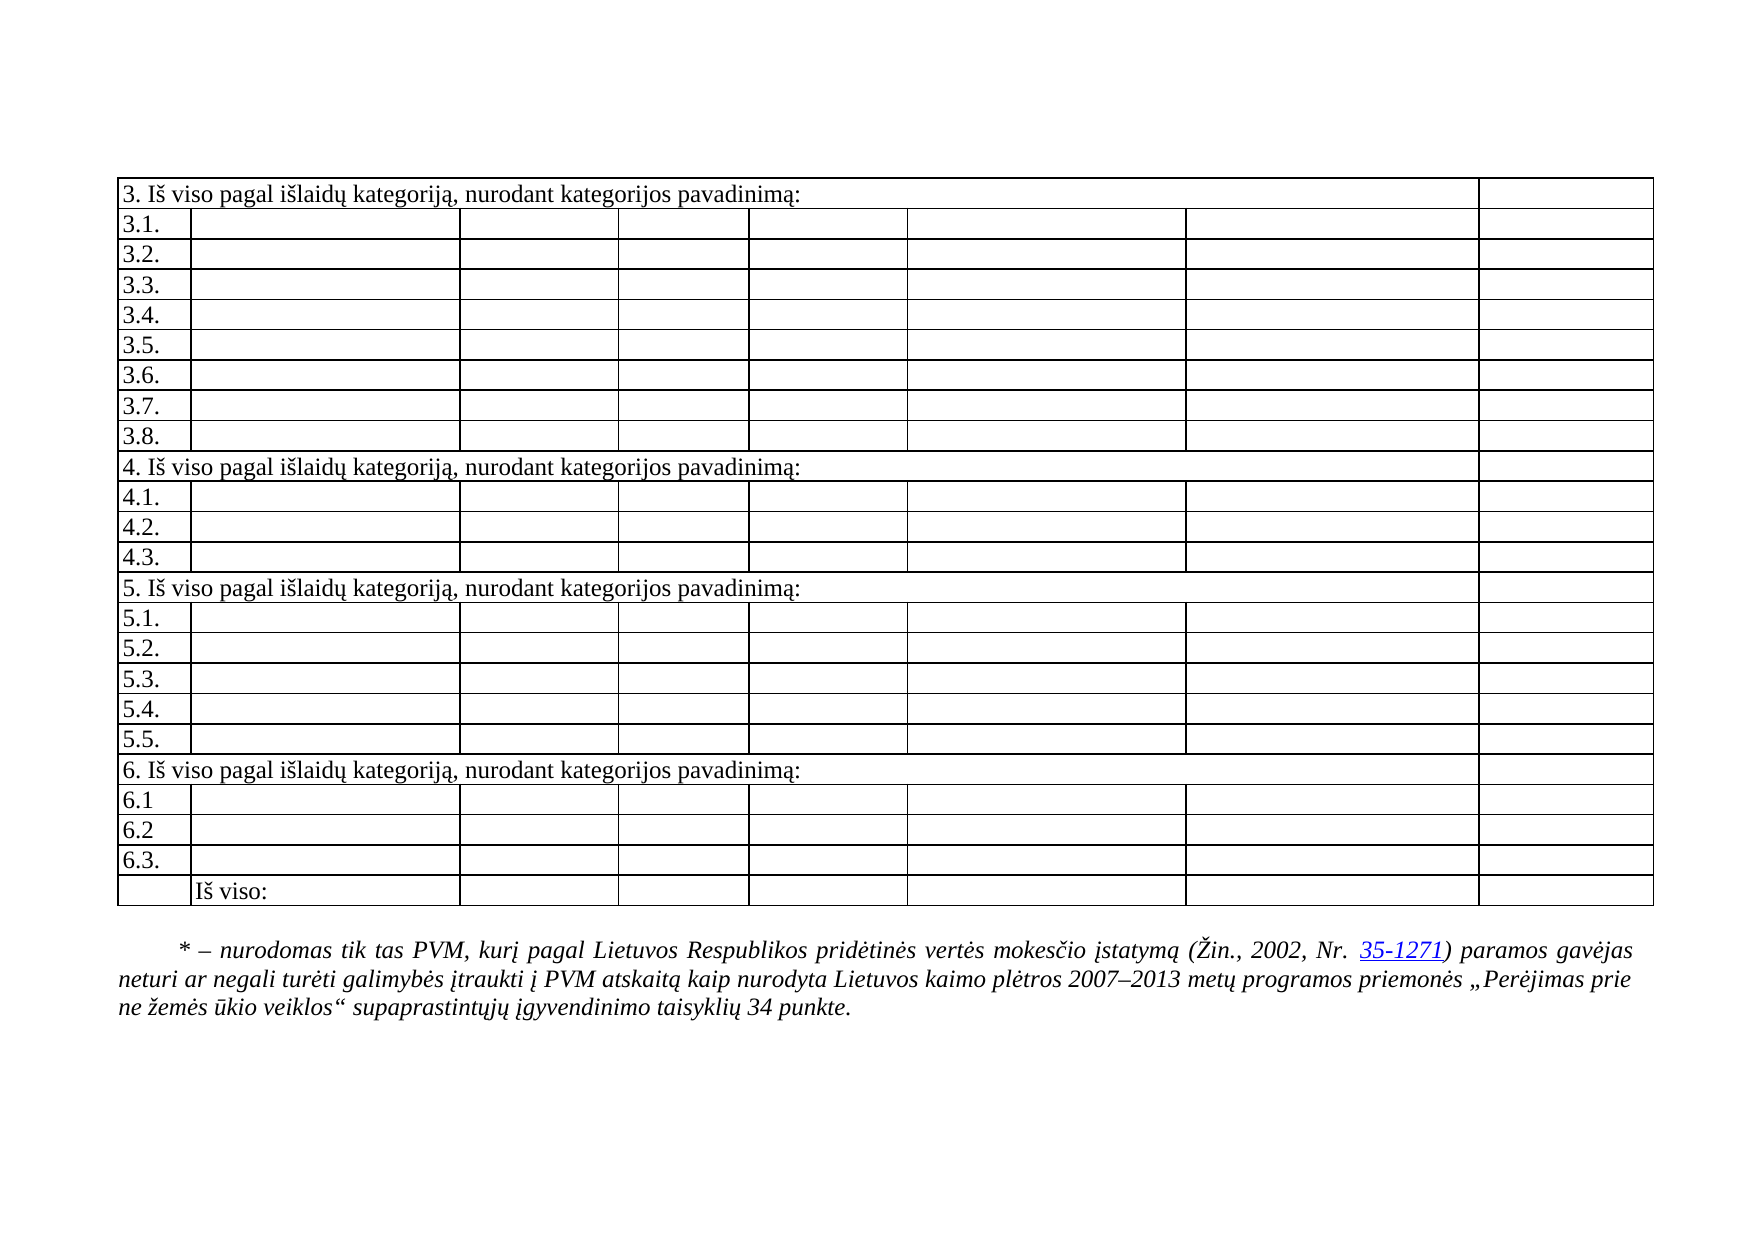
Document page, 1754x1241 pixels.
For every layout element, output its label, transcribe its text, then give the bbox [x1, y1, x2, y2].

table_cell [908, 361, 1185, 389]
table_cell [1480, 330, 1653, 359]
table_cell [750, 694, 907, 723]
table_cell [192, 330, 459, 359]
table_cell [750, 633, 907, 662]
table_cell [461, 876, 618, 905]
table_cell [619, 391, 748, 420]
table_cell [619, 270, 748, 298]
table_cell [619, 543, 748, 571]
table_cell [1187, 694, 1478, 723]
table_cell 3.4. [119, 300, 190, 329]
table_cell [908, 876, 1185, 905]
table_cell [908, 846, 1185, 874]
table_cell [1187, 876, 1478, 905]
table_cell [1187, 330, 1478, 359]
table_cell [619, 240, 748, 268]
table_cell [750, 543, 907, 571]
table_cell [192, 543, 459, 571]
table_cell [908, 391, 1185, 420]
table_cell [1480, 725, 1653, 753]
table_cell [1187, 240, 1478, 268]
table_cell 5.2. [119, 633, 190, 662]
table_cell [1187, 846, 1478, 874]
table_cell 4.3. [119, 543, 190, 571]
table_cell [461, 664, 618, 692]
table_cell [461, 209, 618, 238]
table_cell [908, 240, 1185, 268]
table_cell 6. Iš viso pagal išlaidų kategoriją, nurodant kategorijos pavadinimą: [119, 755, 1478, 783]
table_cell [619, 815, 748, 844]
table_cell [1187, 815, 1478, 844]
table_cell [461, 361, 618, 389]
table_cell [619, 361, 748, 389]
table_cell [750, 209, 907, 238]
table_cell [619, 725, 748, 753]
table_cell [461, 482, 618, 511]
table_cell [908, 421, 1185, 450]
table_cell [750, 876, 907, 905]
table_cell [1480, 633, 1653, 662]
table_cell [908, 300, 1185, 329]
table_cell [192, 512, 459, 541]
table_cell [908, 543, 1185, 571]
table_cell [192, 664, 459, 692]
table_cell 3.5. [119, 330, 190, 359]
table_cell [461, 633, 618, 662]
table_cell [461, 694, 618, 723]
table_cell [750, 815, 907, 844]
table_cell [1480, 209, 1653, 238]
table_cell [908, 725, 1185, 753]
table_cell 3.6. [119, 361, 190, 389]
table_cell [1480, 876, 1653, 905]
table_cell [750, 603, 907, 632]
table_cell [1187, 633, 1478, 662]
table_cell 3.7. [119, 391, 190, 420]
table_cell 3.3. [119, 270, 190, 298]
table_cell [192, 633, 459, 662]
table_cell [461, 330, 618, 359]
table_cell [1480, 270, 1653, 298]
table_cell [619, 330, 748, 359]
table_cell [1187, 361, 1478, 389]
table_cell [619, 694, 748, 723]
table_cell 5.4. [119, 694, 190, 723]
table_cell [461, 725, 618, 753]
table_cell [1480, 240, 1653, 268]
table_cell 6.2 [119, 815, 190, 844]
table_cell [192, 482, 459, 511]
table_cell [192, 785, 459, 814]
table_cell [1480, 846, 1653, 874]
table_cell [192, 421, 459, 450]
table_cell [1480, 785, 1653, 814]
table_cell [1187, 603, 1478, 632]
table_cell [1480, 815, 1653, 844]
table_cell 3.1. [119, 209, 190, 238]
table_cell [619, 876, 748, 905]
table_cell [619, 512, 748, 541]
table_cell [750, 512, 907, 541]
table_cell [908, 694, 1185, 723]
table_cell [461, 785, 618, 814]
table_cell [192, 391, 459, 420]
table_cell [908, 482, 1185, 511]
table_cell 3.2. [119, 240, 190, 268]
table_cell [750, 725, 907, 753]
table_cell [461, 240, 618, 268]
table_cell 3.8. [119, 421, 190, 450]
table_cell [908, 785, 1185, 814]
table_cell [192, 240, 459, 268]
table_cell [908, 209, 1185, 238]
table_cell [1187, 512, 1478, 541]
table_cell [619, 300, 748, 329]
table_cell [1480, 694, 1653, 723]
table_cell [192, 846, 459, 874]
table_cell [750, 785, 907, 814]
table_cell [1187, 543, 1478, 571]
table_cell [192, 300, 459, 329]
table_cell [192, 694, 459, 723]
table_cell [619, 482, 748, 511]
table_cell [1480, 421, 1653, 450]
table_cell [1480, 391, 1653, 420]
table_cell [1480, 664, 1653, 692]
table_cell 4. Iš viso pagal išlaidų kategoriją, nurodant kategorijos pavadinimą: [119, 452, 1478, 480]
table_cell [119, 876, 190, 905]
table_cell [192, 603, 459, 632]
table_cell [1480, 573, 1653, 602]
table_cell [750, 846, 907, 874]
table_cell [1187, 209, 1478, 238]
table_cell [192, 815, 459, 844]
table_cell [619, 209, 748, 238]
table_cell [1480, 452, 1653, 480]
table_cell [908, 330, 1185, 359]
table_cell [1480, 543, 1653, 571]
table_cell [1480, 482, 1653, 511]
table_cell 4.1. [119, 482, 190, 511]
table_cell [750, 664, 907, 692]
table_cell [908, 603, 1185, 632]
table_cell [1480, 179, 1653, 207]
table_cell [619, 846, 748, 874]
table_cell [461, 421, 618, 450]
table_cell [908, 664, 1185, 692]
table_cell [1187, 270, 1478, 298]
table_cell 3. Iš viso pagal išlaidų kategoriją, nurodant kategorijos pavadinimą: [119, 179, 1478, 207]
table_cell [1480, 603, 1653, 632]
table_cell [461, 846, 618, 874]
table_cell 5.3. [119, 664, 190, 692]
table_cell [192, 725, 459, 753]
table_cell [192, 209, 459, 238]
table_cell [750, 391, 907, 420]
table_cell [619, 633, 748, 662]
table_cell 5.1. [119, 603, 190, 632]
table_cell [1187, 664, 1478, 692]
table_cell [750, 300, 907, 329]
table_cell [1187, 300, 1478, 329]
table_cell [192, 361, 459, 389]
table_cell [1187, 421, 1478, 450]
table_cell [461, 543, 618, 571]
table_cell [908, 512, 1185, 541]
table_cell [750, 421, 907, 450]
table_cell [750, 270, 907, 298]
table_cell [750, 482, 907, 511]
table_cell [1480, 300, 1653, 329]
table_cell Iš viso: [192, 876, 459, 905]
table_cell 6.3. [119, 846, 190, 874]
table_cell [619, 421, 748, 450]
table_cell [1187, 482, 1478, 511]
text * – nurodomas tik tas PVM, kurį pagal Lietuvos Respublikos pridėtinės vertės mokesčio įstatymą (Žin., 2002, Nr. 35-1271) paramos gavėjas neturi ar negali turėti galimybės įtraukti į PVM atskaitą kaip nurodyta Lietuvos kaimo plėtros 2007–2013 metų programos priemonės „Perėjimas prie ne žemės ūkio veiklos“ supaprastintųjų įgyvendinimo taisyklių 34 punkte. [118, 935, 1635, 1021]
table_cell [1187, 785, 1478, 814]
table_cell [619, 603, 748, 632]
table_cell [461, 512, 618, 541]
table_cell [1480, 361, 1653, 389]
table_cell [461, 815, 618, 844]
table_cell [908, 270, 1185, 298]
table_cell [461, 603, 618, 632]
table_cell [1480, 755, 1653, 783]
table_cell [461, 270, 618, 298]
table_cell 5.5. [119, 725, 190, 753]
table_cell [750, 330, 907, 359]
table_cell [908, 633, 1185, 662]
table_cell [1187, 725, 1478, 753]
table_cell [619, 664, 748, 692]
table_cell [461, 300, 618, 329]
table_cell [192, 270, 459, 298]
table_cell [750, 240, 907, 268]
table_cell [1480, 512, 1653, 541]
table_cell [461, 391, 618, 420]
table_cell [908, 815, 1185, 844]
table_cell 4.2. [119, 512, 190, 541]
table_cell [1187, 391, 1478, 420]
table_cell 5. Iš viso pagal išlaidų kategoriją, nurodant kategorijos pavadinimą: [119, 573, 1478, 602]
table_cell [750, 361, 907, 389]
table_cell 6.1 [119, 785, 190, 814]
table_cell [619, 785, 748, 814]
